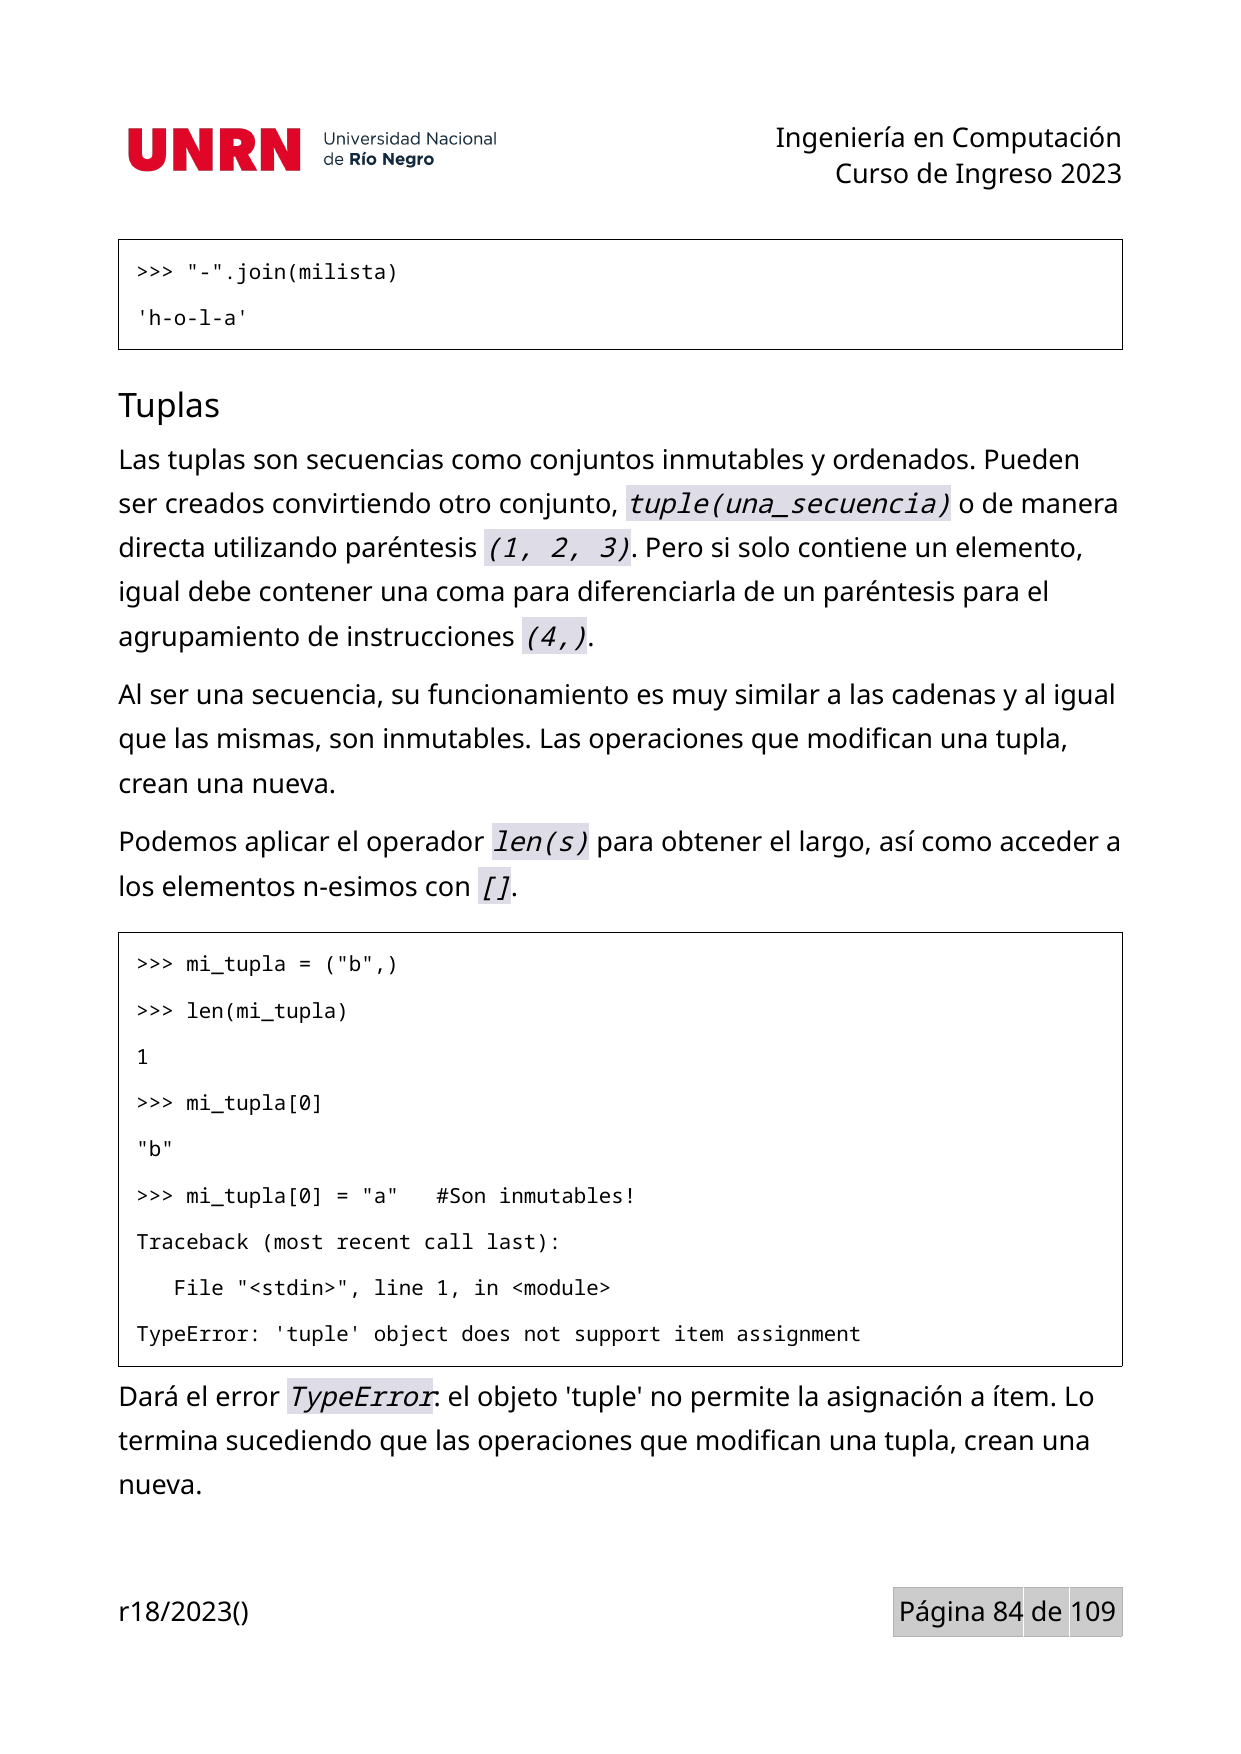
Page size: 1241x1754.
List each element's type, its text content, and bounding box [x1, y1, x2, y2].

text >>> len(mi_tupla) [119, 978, 1122, 1024]
text File "<stdin>", line 1, in <module> [119, 1255, 1122, 1302]
text >>> mi_tupla = ("b",) [119, 933, 1122, 978]
text Las tuplas son secuencias como conjuntos inmutables y ordenados. Pueden ser creados convirtiendo otro conjunto, tuple(una_secuencia) o de manera directa utilizando paréntesis (1, 2, 3). Pero si solo contiene un elemento, igual debe contener una coma para diferenciarla de un paréntesis para el agrupamiento de instrucciones (4,). [118, 440, 1122, 654]
text >>> mi_tupla[0] = "a" #Son inmutables! [119, 1163, 1122, 1209]
text Dará el error TypeError: el objeto 'tuple' no permite la asignación a ítem. Lo termina sucediendo que las operaciones que modifican una tupla, crean una nueva. [118, 1377, 1122, 1503]
text TypeError: 'tuple' object does not support item assignment [119, 1302, 1122, 1366]
text >>> mi_tupla[0] [119, 1070, 1122, 1117]
subtitle Tuplas [118, 382, 1122, 428]
text 'h-o-l-a' [119, 285, 1122, 349]
text >>> "-".join(milista) [119, 240, 1122, 285]
text Podemos aplicar el operador len(s) para obtener el largo, así como acceder a los elementos n-esimos con []. [118, 823, 1122, 904]
text Al ser una secuencia, su funcionamiento es muy similar a las cadenas y al igual que las mismas, son inmutables. Las operaciones que modifican una tupla, crean una nueva. [118, 676, 1122, 801]
text 1 [119, 1024, 1122, 1070]
text Traceback (most recent call last): [119, 1209, 1122, 1255]
text "b" [119, 1117, 1122, 1163]
picture [118, 118, 505, 180]
